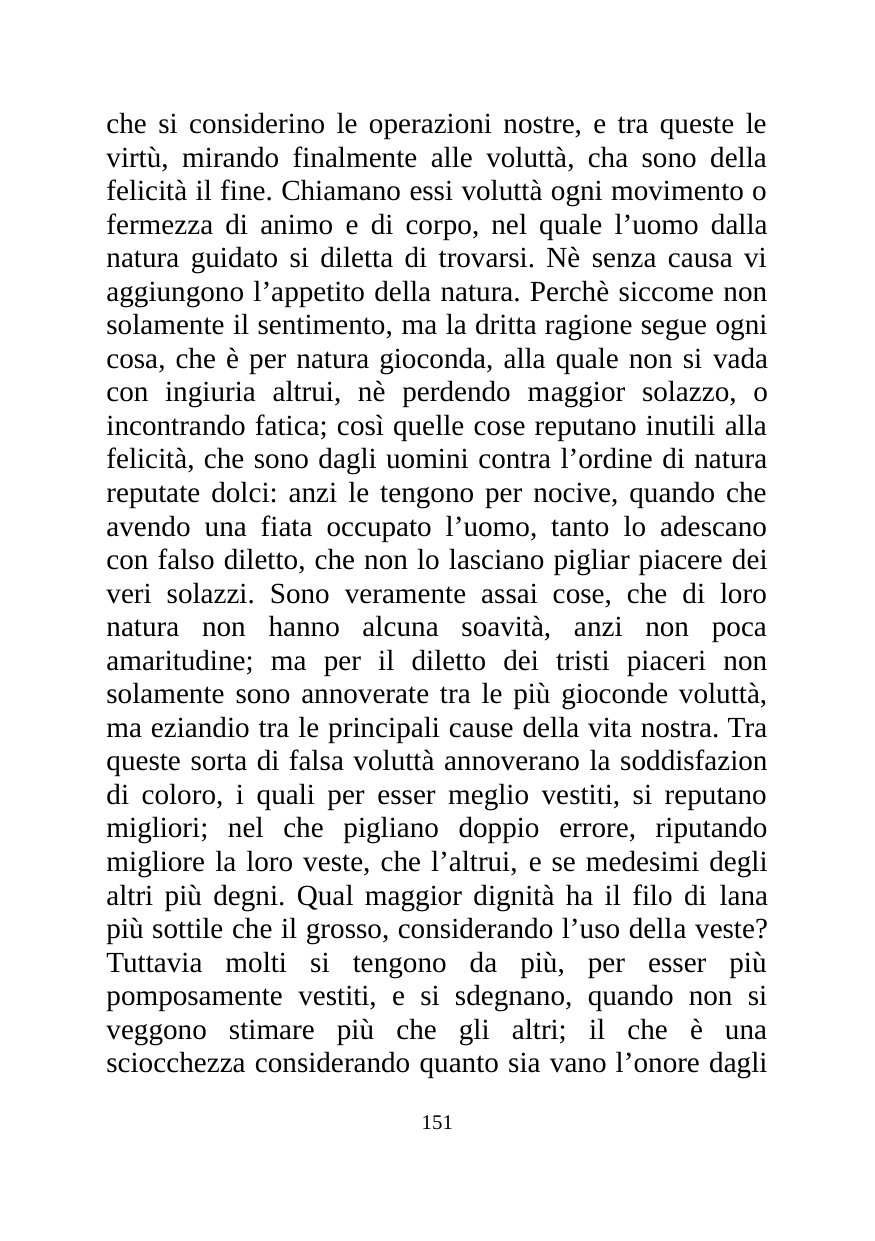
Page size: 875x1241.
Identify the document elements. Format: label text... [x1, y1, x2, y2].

text che si considerino le operazioni nostre, e tra queste le virtù, mirando finalmente alle voluttà, cha sono della felicità il fine. Chiamano essi voluttà ogni movimento o fermezza di animo e di corpo, nel quale l’uomo dalla natura guidato si diletta di trovarsi. Nè senza causa vi aggiungono l’appetito della natura. Perchè siccome non solamente il sentimento, ma la dritta ragione segue ogni cosa, che è per natura gioconda, alla quale non si vada con ingiuria altrui, nè perdendo maggior solazzo, o incontrando fatica; così quelle cose reputano inutili alla felicità, che sono dagli uomini contra l’ordine di natura reputate dolci: anzi le tengono per nocive, quando che avendo una fiata occupato l’uomo, tanto lo adescano con falso diletto, che non lo lasciano pigliar piacere dei veri solazzi. Sono veramente assai cose, che di loro natura non hanno alcuna soavità, anzi non poca amaritudine; ma per il diletto dei tristi piaceri non solamente sono annoverate tra le più gioconde voluttà, ma eziandio tra le principali cause della vita nostra. Tra queste sorta di falsa voluttà annoverano la soddisfazion di coloro, i quali per esser meglio vestiti, si reputano migliori; nel che pigliano doppio errore, riputando migliore la loro veste, che l’altrui, e se medesimi degli altri più degni. Qual maggior dignità ha il filo di lana più sottile che il grosso, considerando l’uso della veste? Tuttavia molti si tengono da più, per esser più pomposamente vestiti, e si sdegnano, quando non si veggono stimare più che gli altri; il che è una sciocchezza considerando quanto sia vano l’onore dagli [106, 106, 768, 1079]
